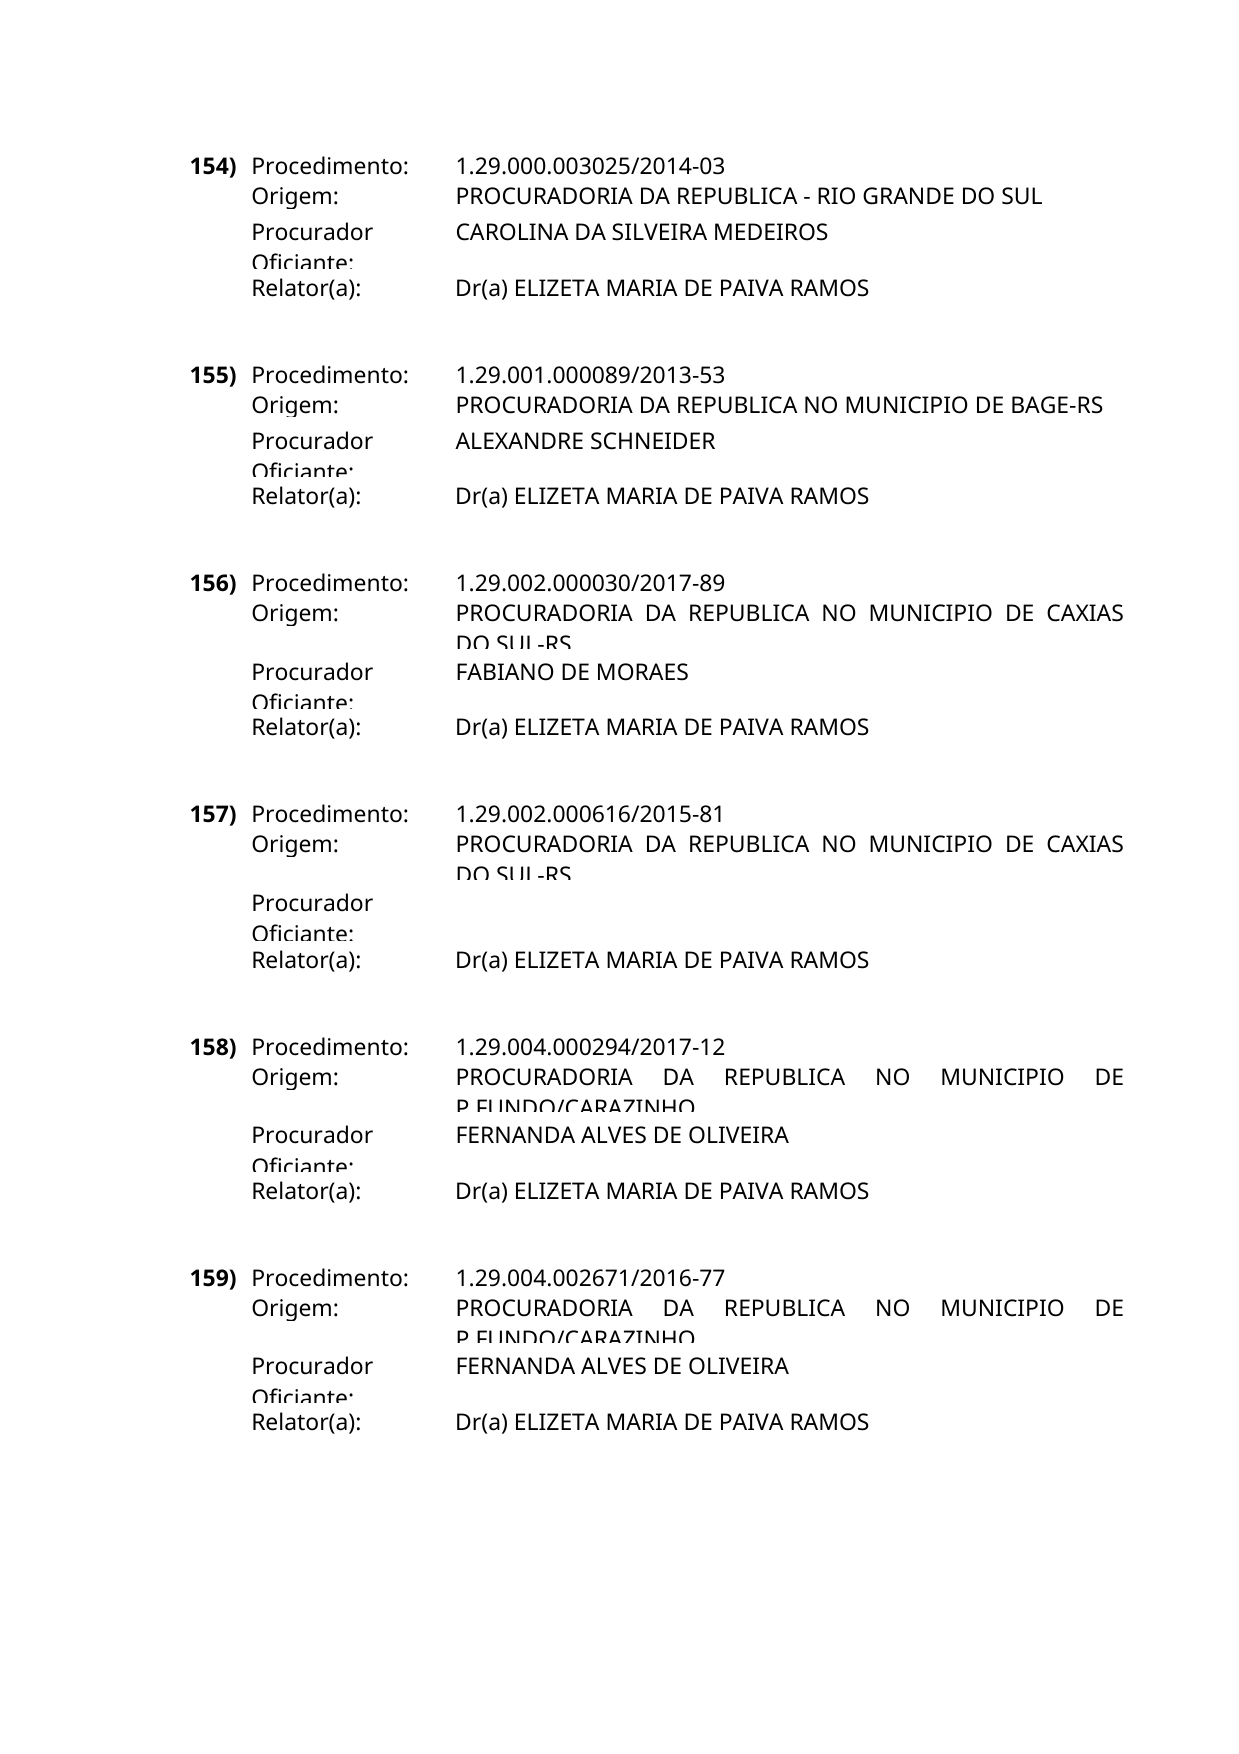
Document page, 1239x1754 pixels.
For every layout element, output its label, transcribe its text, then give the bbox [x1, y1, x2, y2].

table_cell ALEXANDRE SCHNEIDER [455, 425, 1124, 476]
table_cell 1.29.002.000616/2015-81 [455, 798, 1124, 827]
table_cell [0, 887, 189, 941]
table_header Relator(a): [251, 1406, 455, 1434]
table_cell Origem: [251, 597, 455, 626]
table_cell Origem: [251, 1292, 455, 1320]
table_cell [189, 417, 251, 424]
table_cell 159) [189, 1262, 251, 1290]
table_header [1125, 0, 1239, 150]
table_cell [0, 857, 189, 879]
table_cell [1125, 209, 1239, 216]
table_cell [1125, 1292, 1239, 1320]
table_cell [0, 209, 189, 216]
table_cell [0, 879, 189, 887]
table_cell [0, 656, 189, 707]
table_cell [1125, 180, 1239, 208]
table_cell 1.29.004.000294/2017-12 [455, 1031, 1124, 1059]
table_cell Procurador Oficiante: [251, 216, 455, 268]
table_cell PROCURADORIA DA REPUBLICA - RIO GRANDE DO SUL [455, 180, 1124, 208]
table_cell [455, 510, 1124, 567]
table_cell 157) [189, 798, 251, 827]
table_header [0, 0, 189, 150]
table_cell [1125, 567, 1239, 596]
table_header Dr(a) ELIZETA MARIA DE PAIVA RAMOS [455, 1406, 1122, 1434]
table_cell [1125, 887, 1239, 941]
table_cell [189, 1320, 251, 1343]
table_cell [251, 648, 455, 656]
table_cell 1.29.001.000089/2013-53 [455, 359, 1124, 387]
table_cell [189, 887, 251, 941]
table_cell 1.29.004.002671/2016-77 [455, 1262, 1124, 1290]
table_cell FABIANO DE MORAES [455, 656, 1124, 707]
table_cell [1125, 480, 1239, 510]
table_cell [1125, 1175, 1239, 1205]
table_cell [251, 857, 455, 879]
table_cell [0, 150, 189, 178]
table_cell [1125, 1320, 1239, 1343]
table_cell Procedimento: [251, 567, 455, 596]
table_cell [1125, 828, 1239, 857]
table_cell [0, 1320, 189, 1343]
table_cell [0, 1175, 189, 1205]
table_header [455, 0, 1124, 150]
table_cell [189, 1205, 251, 1262]
table_cell 155) [189, 359, 251, 387]
table_cell [1125, 798, 1239, 827]
table_cell [189, 1112, 251, 1119]
table_cell [1125, 857, 1239, 879]
table_cell [0, 1119, 189, 1170]
table_cell [0, 974, 189, 1031]
table_cell PROCURADORIA DA REPUBLICA NO MUNICIPIO DE CAXIAS DO SUL-RS [455, 597, 1124, 648]
table_cell [189, 1061, 251, 1089]
table_cell [251, 302, 455, 358]
table_cell [455, 648, 1124, 656]
table_cell [189, 1343, 251, 1350]
table_cell [0, 1061, 189, 1089]
table_cell [189, 180, 251, 208]
table_cell [189, 302, 251, 358]
table_cell [189, 216, 251, 267]
table_cell [251, 209, 455, 216]
table_cell [251, 879, 455, 887]
table_cell [0, 480, 189, 510]
table_cell [0, 510, 189, 567]
table_cell [189, 626, 251, 648]
table_cell [1125, 359, 1239, 387]
table_header [251, 0, 455, 150]
table_cell Procedimento: [251, 1262, 455, 1290]
table_cell [189, 597, 251, 626]
table_cell Procedimento: [251, 798, 455, 827]
table_cell [251, 741, 455, 798]
table_cell [455, 879, 1124, 887]
table_cell [1125, 944, 1239, 974]
table_cell [1125, 879, 1239, 887]
table_cell [189, 974, 251, 1031]
table_cell [0, 216, 189, 267]
table_cell [251, 974, 455, 1031]
table_cell [1125, 597, 1239, 626]
table_cell Procedimento: [251, 1031, 455, 1059]
table_header Relator(a): [251, 944, 455, 972]
table_cell [1125, 1350, 1239, 1401]
table_cell [1125, 302, 1239, 358]
table_cell [189, 648, 251, 656]
table_cell [455, 974, 1124, 1031]
table_cell [0, 359, 189, 387]
table_cell [1125, 1061, 1239, 1089]
table_cell [251, 1112, 455, 1119]
table_cell [1125, 1343, 1239, 1350]
table_cell [0, 1292, 189, 1320]
table_cell [1125, 1262, 1239, 1290]
table_header Dr(a) ELIZETA MARIA DE PAIVA RAMOS [455, 272, 1122, 300]
table_cell [1125, 272, 1239, 302]
table_cell [251, 510, 455, 567]
table_cell [189, 389, 251, 417]
table_cell [189, 857, 251, 879]
table_cell [0, 425, 189, 476]
table_cell 154) [189, 150, 251, 178]
table_cell [189, 1175, 251, 1205]
table_cell [455, 417, 1124, 424]
table_cell [0, 798, 189, 827]
table_cell [1125, 216, 1239, 267]
table_cell [1125, 1205, 1239, 1262]
table_cell Procurador Oficiante: [251, 887, 455, 941]
table_cell [189, 656, 251, 707]
table_cell [0, 1205, 189, 1262]
table_cell [0, 1343, 189, 1350]
table_cell [1125, 1089, 1239, 1112]
table_cell [0, 597, 189, 626]
table_cell [0, 741, 189, 798]
table_cell [1125, 656, 1239, 707]
table_cell [0, 648, 189, 656]
table_cell [1125, 741, 1239, 798]
table_cell [189, 879, 251, 887]
table_cell [189, 741, 251, 798]
table_cell 1.29.002.000030/2017-89 [455, 567, 1124, 596]
table_cell [1125, 626, 1239, 648]
table_cell [0, 1089, 189, 1112]
table_cell [455, 741, 1124, 798]
table_cell [189, 1089, 251, 1112]
table_cell [0, 302, 189, 358]
table_cell [1125, 1112, 1239, 1119]
table_header Relator(a): [251, 1175, 455, 1203]
table_cell [0, 180, 189, 208]
table_cell [455, 1112, 1124, 1119]
table_cell [0, 1406, 189, 1436]
table_header Dr(a) ELIZETA MARIA DE PAIVA RAMOS [455, 711, 1122, 740]
table_cell [1125, 974, 1239, 1031]
table_header Dr(a) ELIZETA MARIA DE PAIVA RAMOS [455, 480, 1122, 509]
table_cell [0, 1350, 189, 1401]
table_cell FERNANDA ALVES DE OLIVEIRA [455, 1119, 1124, 1170]
table_cell [189, 711, 251, 741]
table_cell [455, 209, 1124, 216]
table_cell 156) [189, 567, 251, 596]
table_cell [189, 209, 251, 216]
table_cell [251, 417, 455, 424]
table_cell [189, 1292, 251, 1320]
table_cell [0, 1031, 189, 1059]
table_cell CAROLINA DA SILVEIRA MEDEIROS [455, 216, 1124, 267]
table_cell [189, 480, 251, 510]
table_cell Procedimento: [251, 359, 455, 387]
table_cell [189, 944, 251, 974]
table_cell [1125, 150, 1239, 178]
table_cell [251, 1320, 455, 1343]
table_cell [0, 828, 189, 857]
table_cell Origem: [251, 180, 455, 208]
table_cell [189, 425, 251, 476]
table_cell [1125, 389, 1239, 417]
table_cell Procurador Oficiante: [251, 656, 455, 708]
table_cell [455, 887, 1124, 941]
table_header [189, 0, 251, 150]
table_cell [189, 828, 251, 857]
table_cell [1125, 1119, 1239, 1170]
table_header Dr(a) ELIZETA MARIA DE PAIVA RAMOS [455, 944, 1122, 972]
table_cell [0, 417, 189, 424]
table_header Relator(a): [251, 711, 455, 740]
table_header Relator(a): [251, 272, 455, 300]
table_cell Origem: [251, 828, 455, 857]
table_cell [455, 1205, 1124, 1262]
table_cell Procurador Oficiante: [251, 1350, 455, 1403]
table_cell [251, 1205, 455, 1262]
table_cell [0, 389, 189, 417]
table_cell [251, 626, 455, 648]
table_cell 158) [189, 1031, 251, 1059]
table_cell Procurador Oficiante: [251, 1119, 455, 1172]
table_cell PROCURADORIA DA REPUBLICA NO MUNICIPIO DE CAXIAS DO SUL-RS [455, 828, 1124, 879]
table_cell [251, 1343, 455, 1350]
table_header Relator(a): [251, 480, 455, 509]
table_cell [1125, 648, 1239, 656]
table_cell PROCURADORIA DA REPUBLICA NO MUNICIPIO DE BAGE-RS [455, 389, 1124, 417]
table_cell [189, 1406, 251, 1436]
table_cell [0, 711, 189, 741]
table_cell [455, 1343, 1124, 1350]
table_cell Procedimento: [251, 150, 455, 178]
table_cell Origem: [251, 389, 455, 417]
table_cell [0, 1112, 189, 1119]
table_cell [251, 1089, 455, 1112]
table_cell [1125, 417, 1239, 424]
table_cell [1125, 711, 1239, 741]
table_cell PROCURADORIA DA REPUBLICA NO MUNICIPIO DE P.FUNDO/CARAZINHO [455, 1061, 1124, 1112]
table_cell [189, 1350, 251, 1401]
table_cell [1125, 510, 1239, 567]
table_cell [0, 626, 189, 648]
table_cell [0, 1262, 189, 1290]
table_cell Origem: [251, 1061, 455, 1089]
table_cell [1125, 1031, 1239, 1059]
table_cell PROCURADORIA DA REPUBLICA NO MUNICIPIO DE P.FUNDO/CARAZINHO [455, 1292, 1124, 1343]
table_cell Procurador Oficiante: [251, 425, 455, 477]
table_cell [1125, 1406, 1239, 1436]
table_cell [455, 302, 1124, 358]
table_cell FERNANDA ALVES DE OLIVEIRA [455, 1350, 1124, 1401]
table_cell [0, 272, 189, 302]
table_cell [189, 272, 251, 302]
table_header Dr(a) ELIZETA MARIA DE PAIVA RAMOS [455, 1175, 1122, 1203]
table_cell [189, 1119, 251, 1170]
table_cell [0, 567, 189, 596]
table_cell [0, 944, 189, 974]
table_cell 1.29.000.003025/2014-03 [455, 150, 1124, 178]
table_cell [1125, 425, 1239, 476]
table_cell [189, 510, 251, 567]
